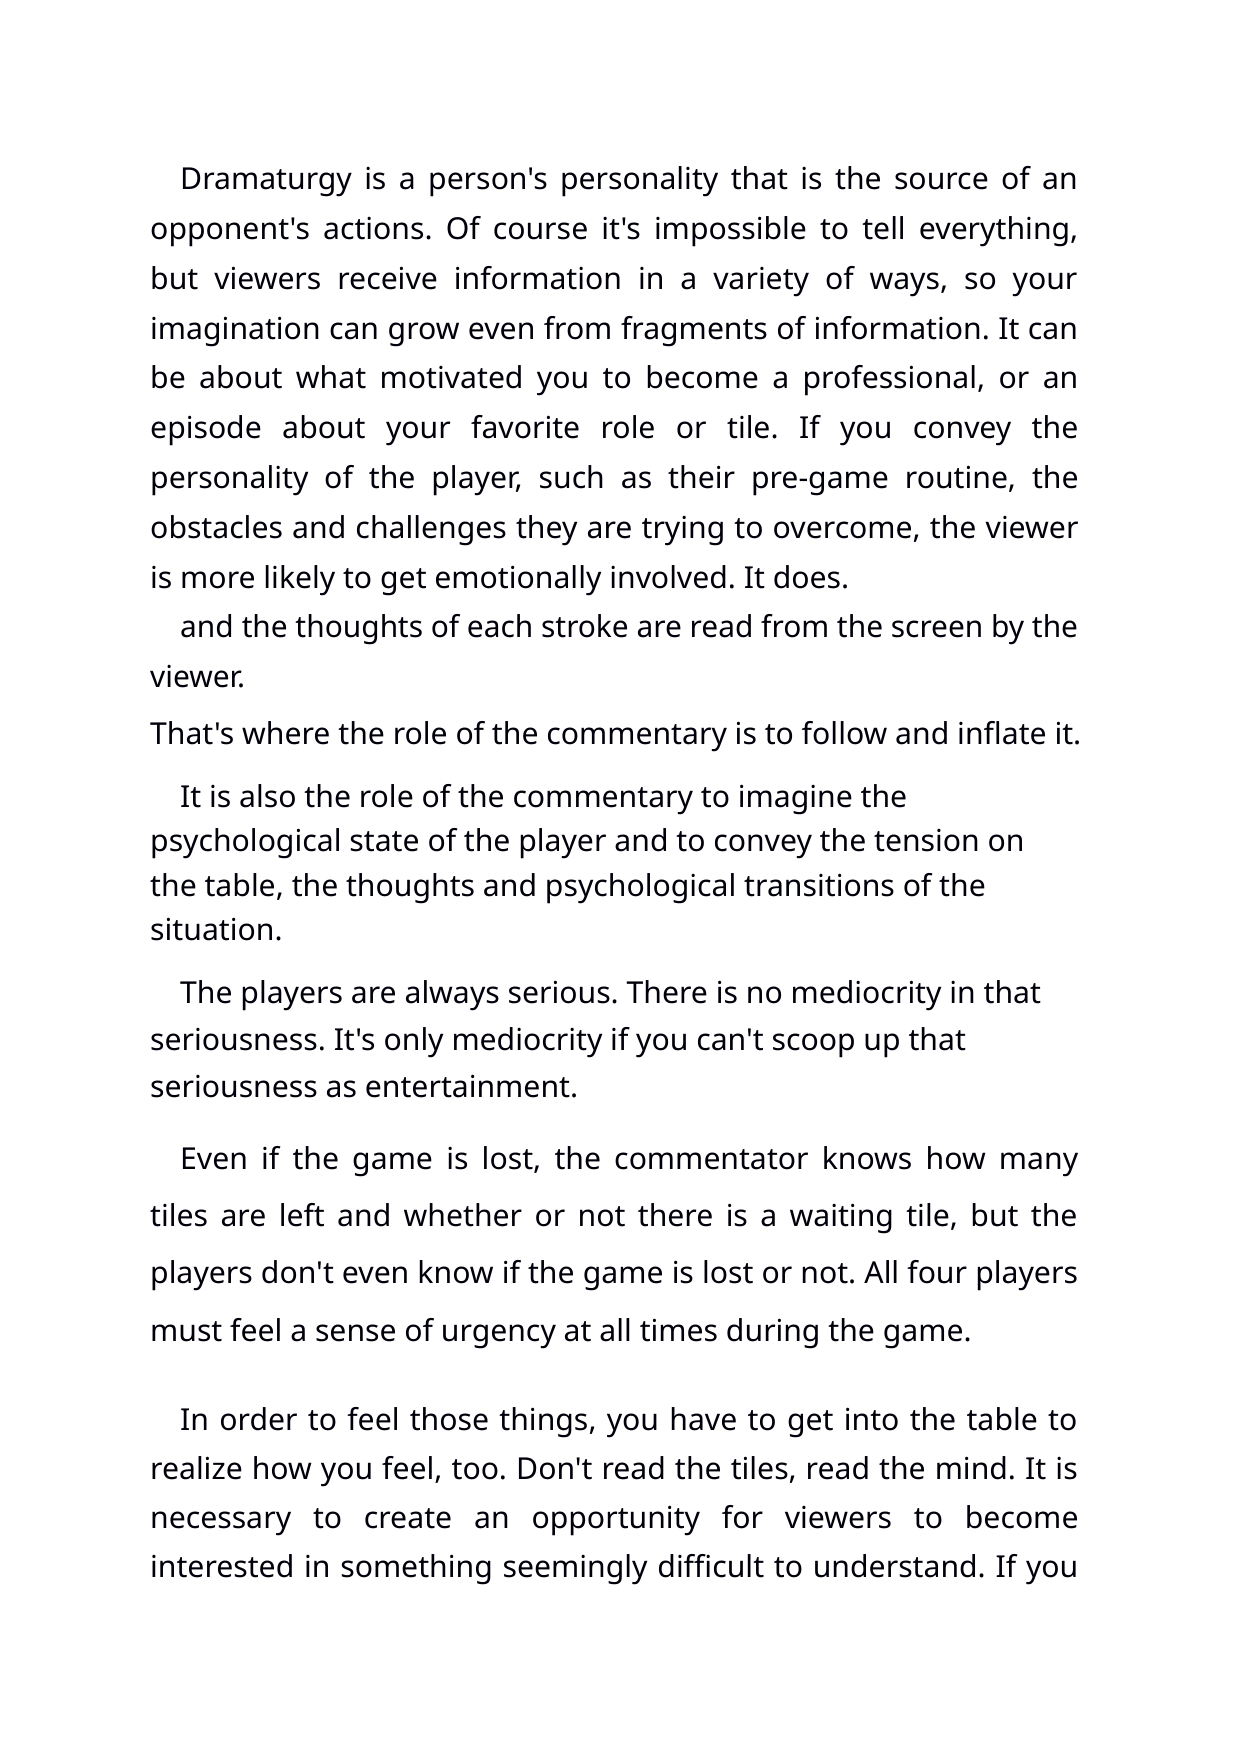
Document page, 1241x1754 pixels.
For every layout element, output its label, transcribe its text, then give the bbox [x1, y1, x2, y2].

text The players are always serious. There is no mediocrity in that seriousness. It's only mediocrity if you can't scoop up that seriousness as entertainment. [150, 966, 1079, 1106]
text In order to feel those things, you have to get into the table to realize how you feel, too. Don't read the tiles, read the mind. It is necessary to create an opportunity for viewers to become interested in something seemingly difficult to understand. If you [150, 1391, 1079, 1587]
text Even if the game is lost, the commentator knows how many tiles are left and whether or not there is a waiting tile, but the players don't even know if the game is lost or not. All four players must feel a sense of urgency at all times during the game. [150, 1123, 1079, 1353]
text and the thoughts of each stroke are read from the screen by the viewer. [150, 598, 1079, 698]
text It is also the role of the commentary to imagine the psychological state of the player and to convey the tension on the table, the thoughts and psychological transitions of the situation. [150, 773, 1079, 949]
text Dramaturgy is a person's personality that is the source of an opponent's actions. Of course it's impossible to tell everything, but viewers receive information in a variety of ways, so your imagination can grow even from fragments of information. It can be about what motivated you to become a professional, or an episode about your favorite role or tile. If you convey the personality of the player, such as their pre-game routine, the obstacles and challenges they are trying to overcome, the viewer is more likely to get emotionally involved. It does. [150, 150, 1079, 598]
text That's where the role of the commentary is to follow and inflate it. [150, 720, 1090, 750]
